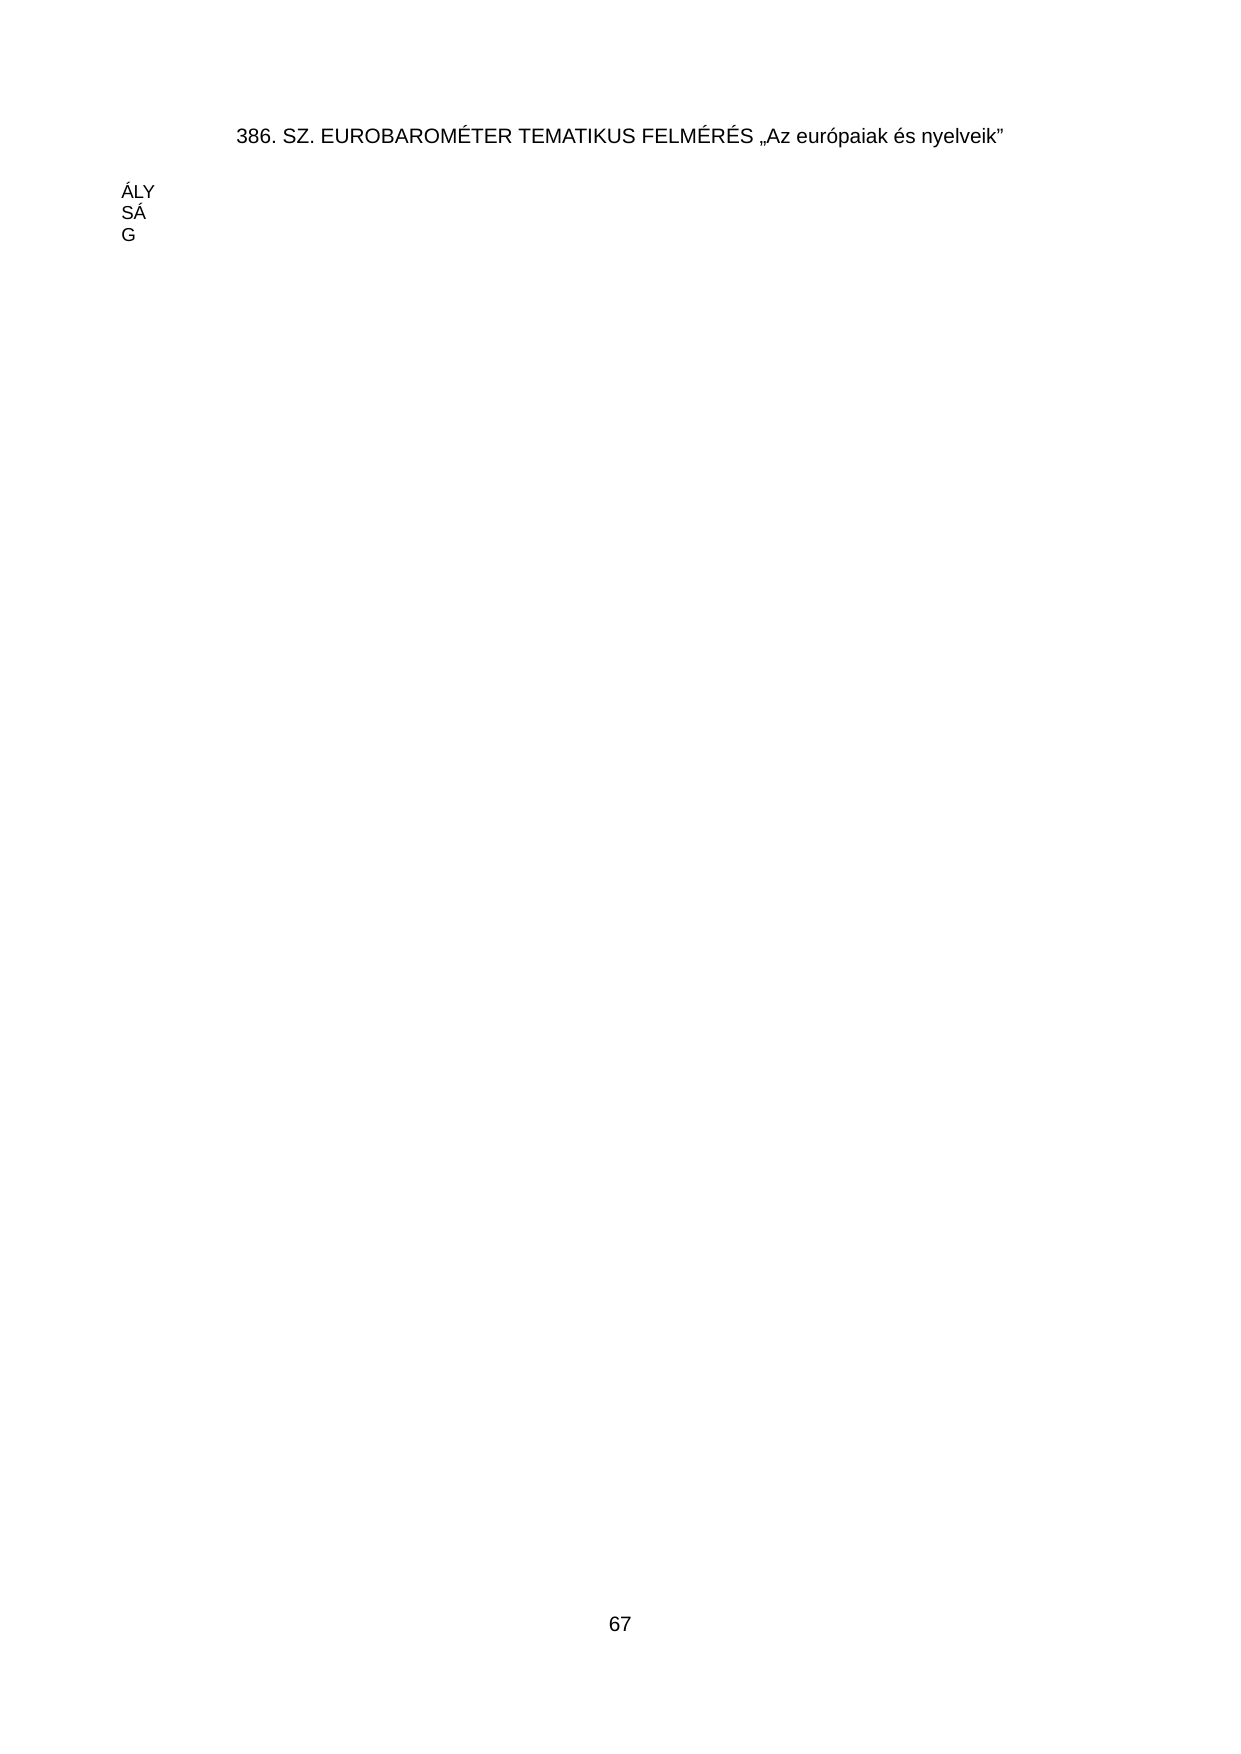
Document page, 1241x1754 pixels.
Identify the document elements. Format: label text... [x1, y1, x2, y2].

table_cell ÁLYSÁG [118, 178, 159, 248]
table_cell [855, 178, 908, 248]
table_cell –28 [319, 178, 373, 248]
table_cell [212, 178, 266, 248]
table_cell –4 [1069, 178, 1122, 248]
table_cell [480, 178, 533, 248]
table_cell [908, 178, 962, 248]
table_cell [1015, 178, 1069, 248]
table_cell [801, 178, 855, 248]
table_cell [159, 178, 212, 248]
table_cell [962, 178, 1015, 248]
table_cell [266, 178, 319, 248]
table_cell –15 [426, 178, 480, 248]
table_cell [641, 178, 694, 248]
table_cell –8 [534, 178, 587, 248]
table_cell [587, 178, 641, 248]
table_cell [694, 178, 748, 248]
table_cell [373, 178, 426, 248]
table_cell [748, 178, 801, 248]
